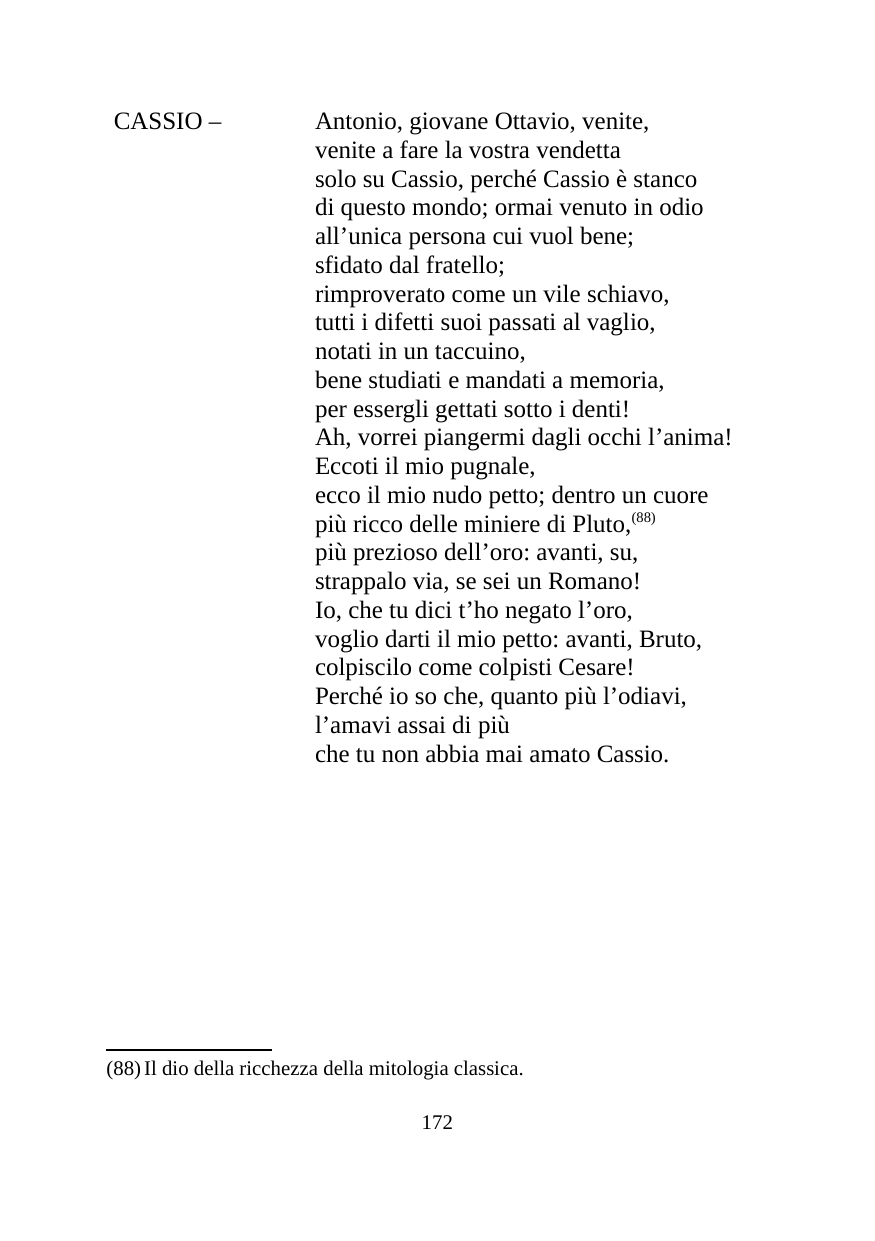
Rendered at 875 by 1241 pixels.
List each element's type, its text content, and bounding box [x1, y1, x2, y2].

table_cell CASSIO – [106, 106, 307, 813]
table_cell Antonio, giovane Ottavio, venite, venite a fare la vostra vendetta solo su Cassio, perché Cassio è stanco di questo mondo; ormai venuto in odio all’unica persona cui vuol bene; sfidato dal fratello; rimproverato come un vile schiavo, tutti i difetti suoi passati al vaglio, notati in un taccuino, bene studiati e mandati a memoria, per essergli gettati sotto i denti! Ah, vorrei piangermi dagli occhi l’anima! Eccoti il mio pugnale, ecco il mio nudo petto; dentro un cuore più ricco delle miniere di Pluto, più prezioso dell’oro: avanti, su, strappalo via, se sei un Romano! Io, che tu dici t’ho negato l’oro, voglio darti il mio petto: avanti, Bruto, colpiscilo come colpisti Cesare! Perché io so che, quanto più l’odiavi, l’amavi assai di più che tu non abbia mai amato Cassio. [308, 106, 768, 813]
